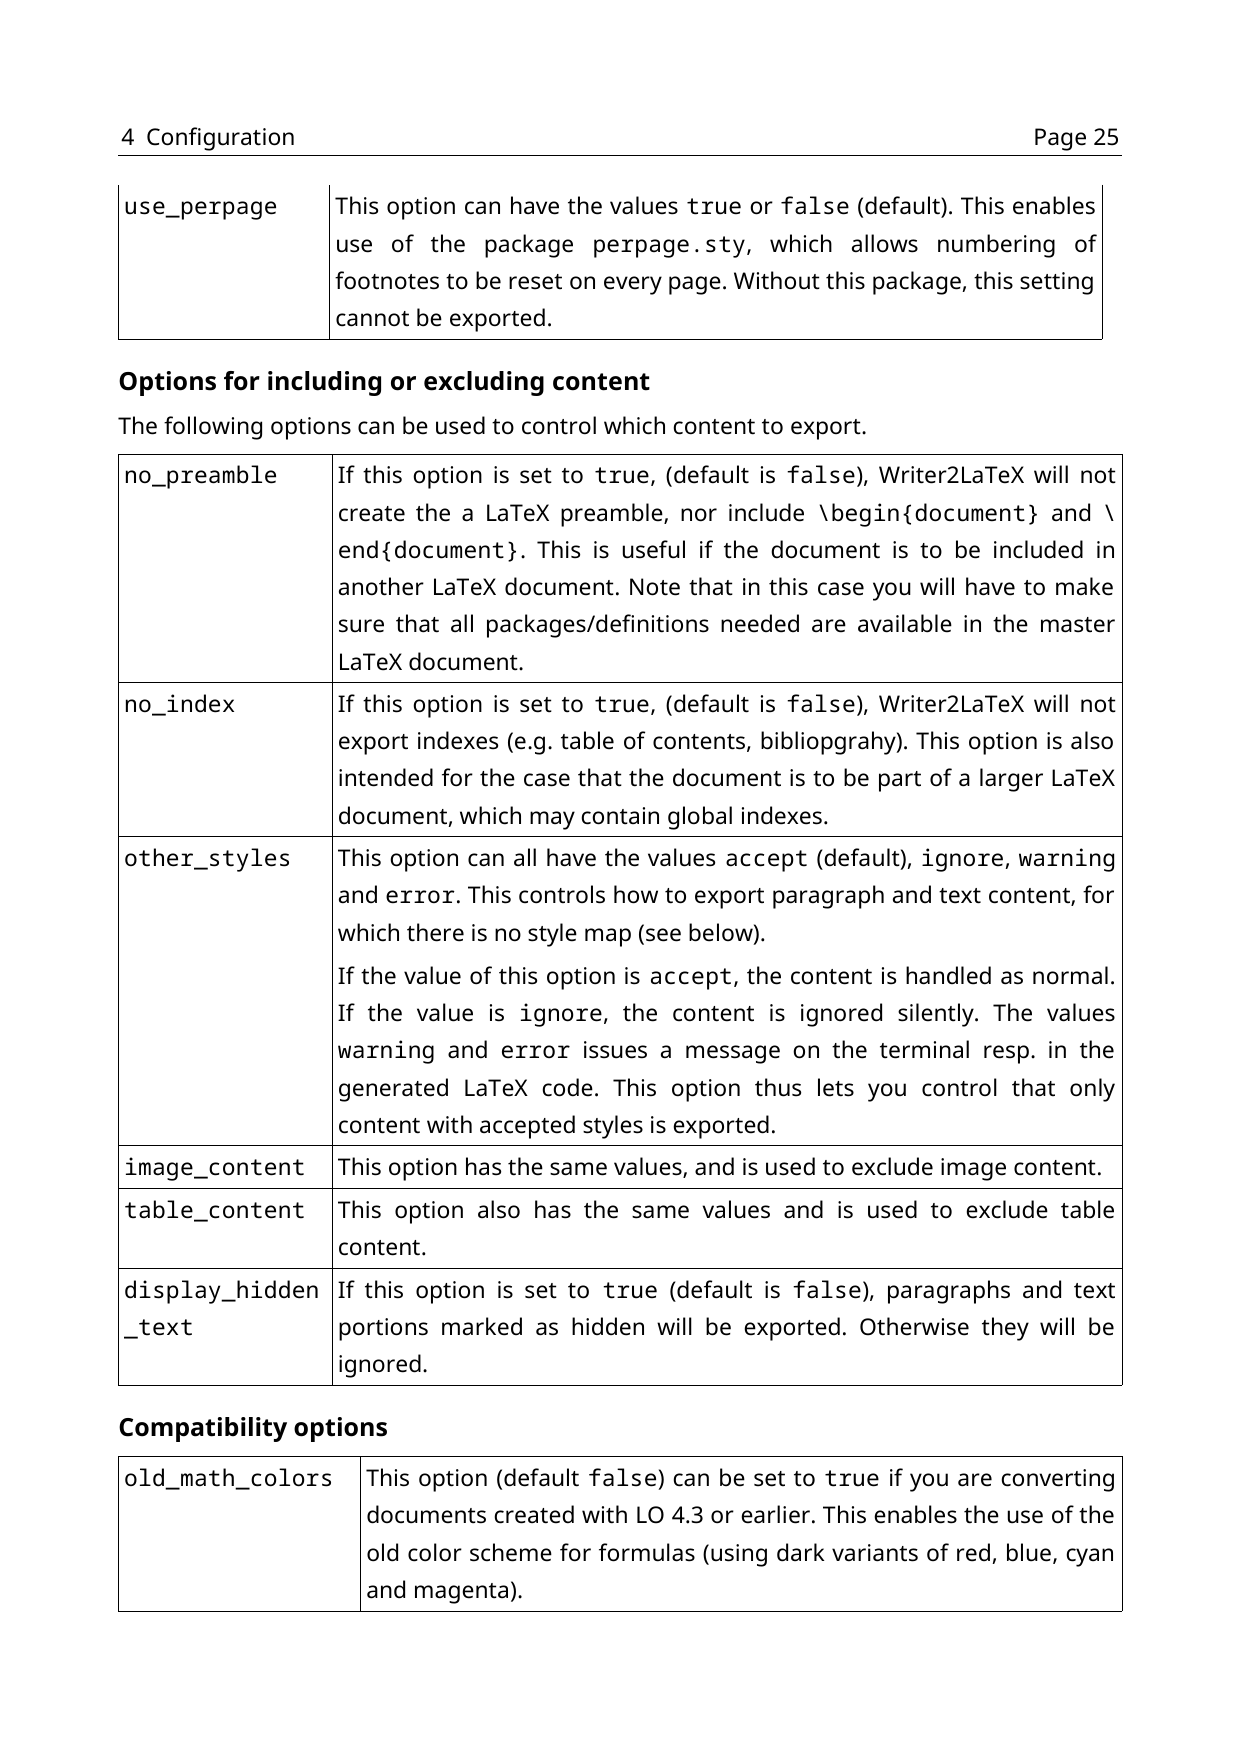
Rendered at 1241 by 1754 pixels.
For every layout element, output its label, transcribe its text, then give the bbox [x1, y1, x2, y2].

table_cell If this option is set to true, (default is false), Writer2LaTeX will not export indexes (e.g. table of contents, bibliopgrahy). This option is also intended for the case that the document is to be part of a larger LaTeX document, which may contain global indexes. [333, 683, 1122, 836]
table_header no_preamble [119, 455, 332, 682]
table_cell use_perpage [119, 185, 329, 339]
table_header If this option is set to true, (default is false), Writer2LaTeX will not create the a LaTeX preamble, nor include \begin{document} and \end{document}. This is useful if the document is to be included in another LaTeX document. Note that in this case you will have to make sure that all packages/definitions needed are available in the master LaTeX document. [333, 455, 1122, 682]
table_header This option (default false) can be set to true if you are converting documents created with LO 4.3 or earlier. This enables the use of the old color scheme for formulas (using dark variants of red, blue, cyan and magenta). [361, 1457, 1122, 1611]
table_cell table_content [119, 1189, 332, 1268]
table_cell other_styles [119, 837, 332, 1145]
table_cell display_hidden_text [119, 1269, 332, 1385]
table_cell This option can all have the values accept (default), ignore, warning and error. This controls how to export paragraph and text content, for which there is no style map (see below). If the value of this option is accept, the content is handled as normal. If the value is ignore, the content is ignored silently. The values warning and error issues a message on the terminal resp. in the generated LaTeX code. This option thus lets you control that only content with accepted styles is exported. [333, 837, 1122, 1145]
table_cell This option has the same values, and is used to exclude image content. [333, 1146, 1122, 1188]
table_cell no_index [119, 683, 332, 836]
table_cell This option also has the same values and is used to exclude table content. [333, 1189, 1122, 1268]
subtitle Compatibility options [118, 1410, 1122, 1444]
text The following options can be used to control which content to export. [118, 410, 1122, 441]
table_cell image_content [119, 1146, 332, 1188]
table_cell This option can have the values true or false (default). This enables use of the package perpage.sty, which allows numbering of footnotes to be reset on every page. Without this package, this setting cannot be exported. [330, 185, 1102, 339]
table_header old_math_colors [119, 1457, 360, 1611]
subtitle Options for including or excluding content [118, 364, 1122, 398]
table_cell If this option is set to true (default is false), paragraphs and text portions marked as hidden will be exported. Otherwise they will be ignored. [333, 1269, 1122, 1385]
